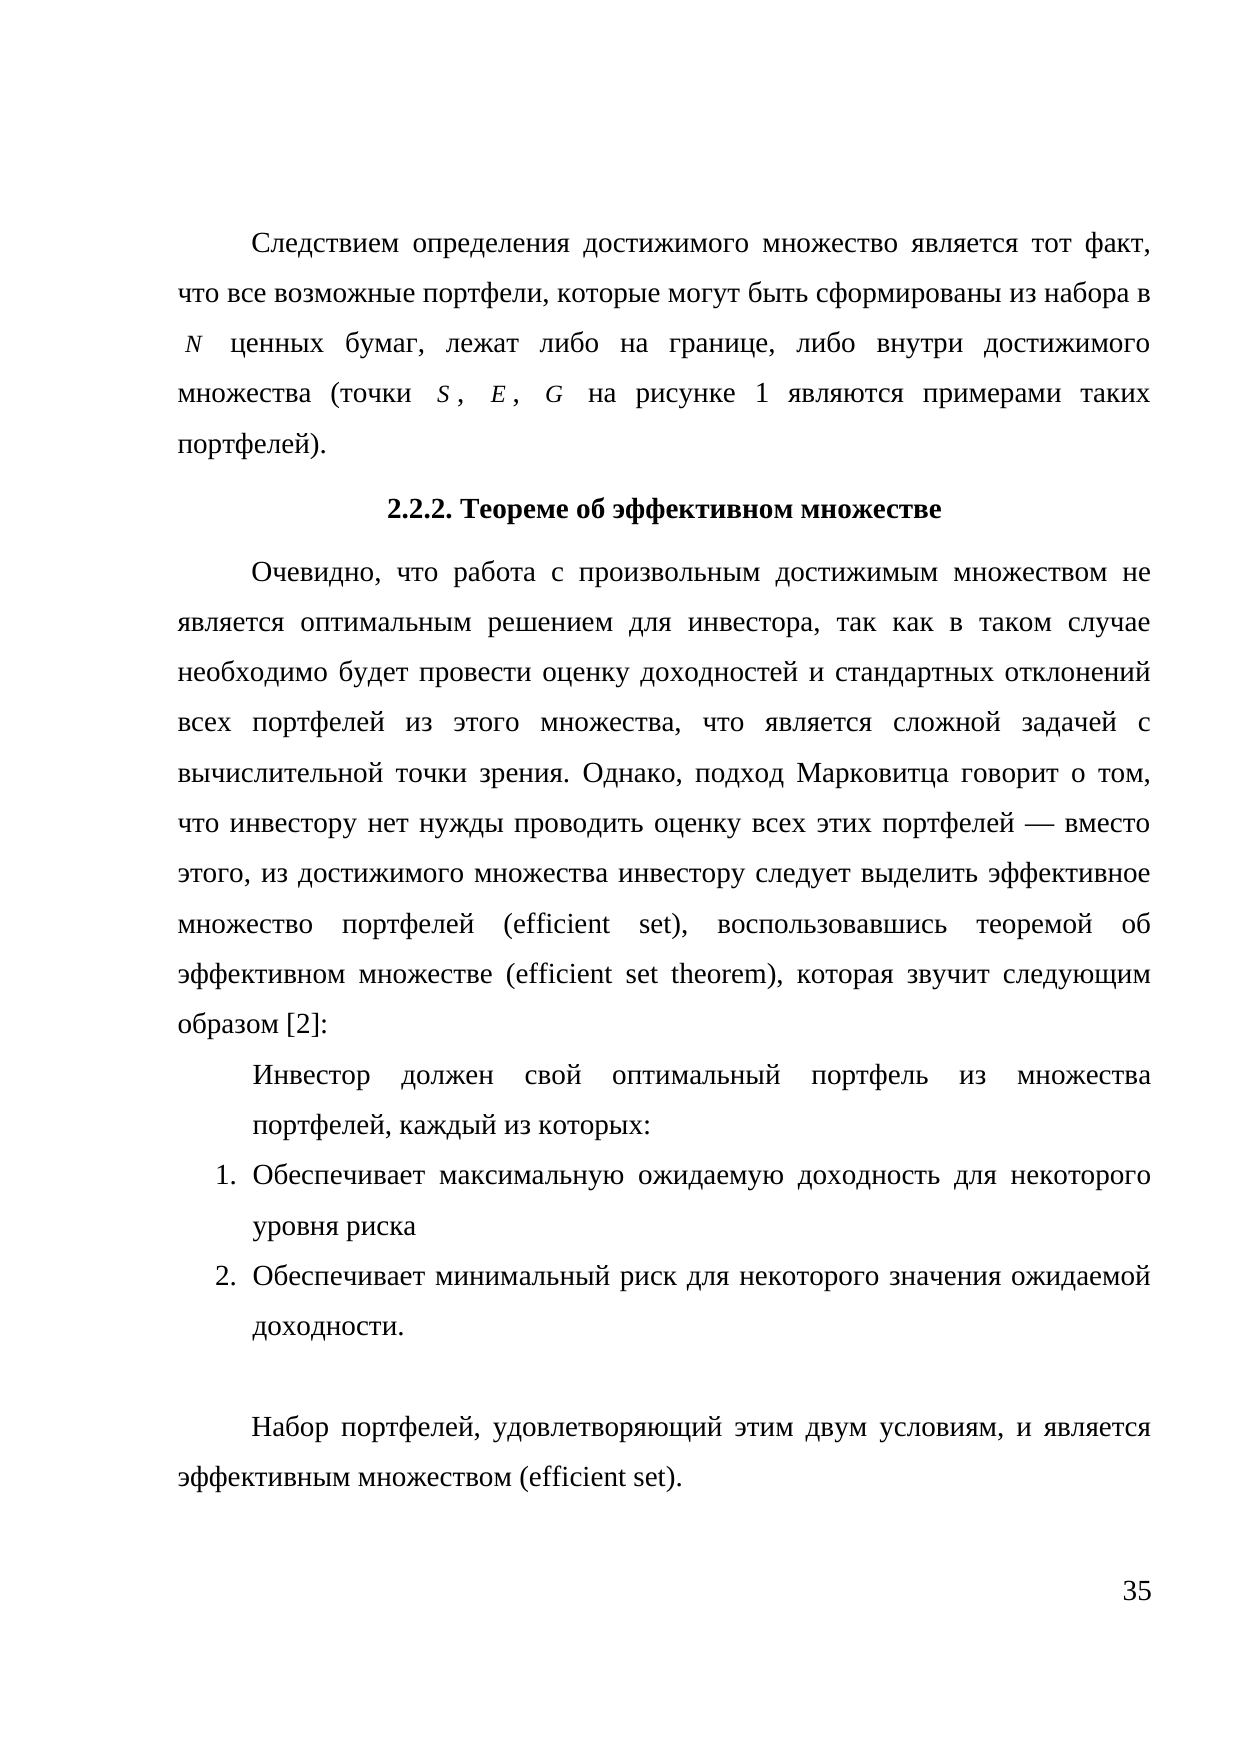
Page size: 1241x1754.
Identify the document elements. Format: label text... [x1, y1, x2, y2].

text Следствием определения достижимого множество является тот факт, что все возможные портфели, которые могут быть сформированы из набора в ценных бумаг, лежат либо на границе, либо внутри достижимого множества (точки , , на рисунке 1 являются примерами таких портфелей). [177, 225, 1152, 459]
list Обеспечивает минимальный риск для некоторого значения ожидаемой доходности. [215, 1258, 1152, 1342]
subtitle 2.2.2. Теореме об эффективном множестве [177, 491, 1152, 524]
text Очевидно, что работа с произвольным достижимым множеством не является оптимальным решением для инвестора, так как в таком случае необходимо будет провести оценку доходностей и стандартных отклонений всех портфелей из этого множества, что является сложной задачей с вычислительной точки зрения. Однако, подход Марковитца говорит о том, что инвестору нет нужды проводить оценку всех этих портфелей — вместо этого, из достижимого множества инвестору следует выделить эффективное множество портфелей (efficient set), воспользовавшись теоремой об эффективном множестве (efficient set theorem), которая звучит следующим образом [2]: [177, 554, 1152, 1040]
list Обеспечивает максимальную ожидаемую доходность для некоторого уровня риска [215, 1157, 1152, 1241]
text Набор портфелей, удовлетворяющий этим двум условиям, и является эффективным множеством (efficient set). [177, 1409, 1152, 1493]
text Инвестор должен свой оптимальный портфель из множества портфелей, каждый из которых: [252, 1057, 1152, 1141]
